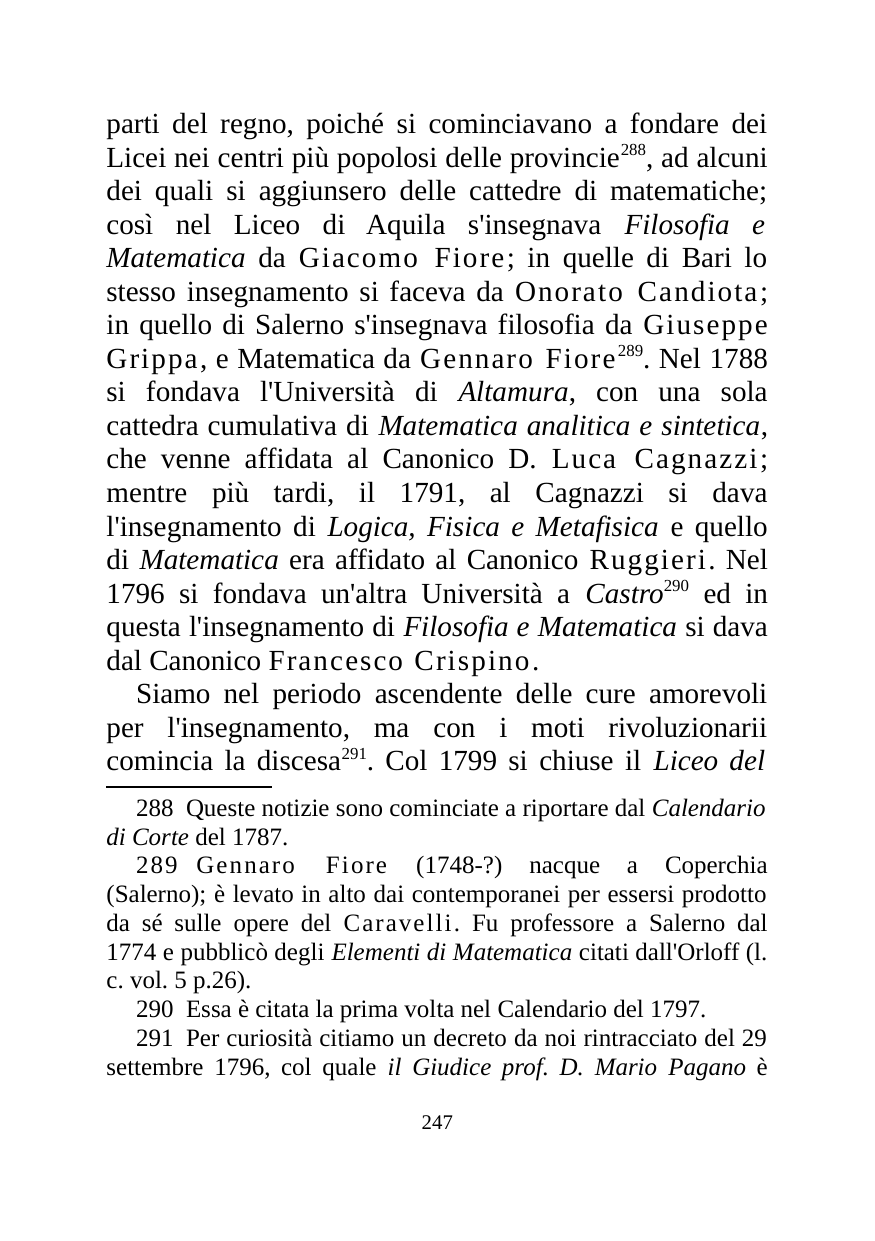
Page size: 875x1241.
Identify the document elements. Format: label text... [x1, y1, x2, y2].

text Siamo nel periodo ascendente delle cure amorevoli per l'insegnamento, ma con i moti rivoluzionarii comincia la discesa. Col 1799 si chiuse il Liceo del [106, 676, 768, 777]
text Gennaro Fiore (1748-?) nacque a Coperchia (Salerno); è levato in alto dai contemporanei per essersi prodotto da sé sulle opere del Caravelli. Fu professore a Salerno dal 1774 e pubblicò degli Elementi di Matematica citati dall'Orloff (l. c. vol. 5 p.26). [106, 850, 768, 994]
text parti del regno, poiché si cominciavano a fondare dei Licei nei centri più popolosi delle provincie, ad alcuni dei quali si aggiunsero delle cattedre di matematiche; così nel Liceo di Aquila s'insegnava Filosofia e Matematica da Giacomo Fiore; in quelle di Bari lo stesso insegnamento si faceva da Onorato Candiota; in quello di Salerno s'insegnava filosofia da Giuseppe Grippa, e Matematica da Gennaro Fiore. Nel 1788 si fondava l'Università di Altamura, con una sola cattedra cumulativa di Matematica analitica e sintetica, che venne affidata al Canonico D. Luca Cagnazzi; mentre più tardi, il 1791, al Cagnazzi si dava l'insegnamento di Logica, Fisica e Metafisica e quello di Matematica era affidato al Canonico Ruggieri. Nel 1796 si fondava un'altra Università a Castro ed in questa l'insegnamento di Filosofia e Matematica si dava dal Canonico Francesco Crispino. [106, 106, 768, 676]
text Per curiosità citiamo un decreto da noi rintracciato del 29 settembre 1796, col quale il Giudice prof. D. Mario Pagano è [106, 1023, 768, 1080]
text Queste notizie sono cominciate a riportare dal Calendario di Corte del 1787. [106, 793, 768, 850]
text Essa è citata la prima volta nel Calendario del 1797. [106, 994, 768, 1023]
